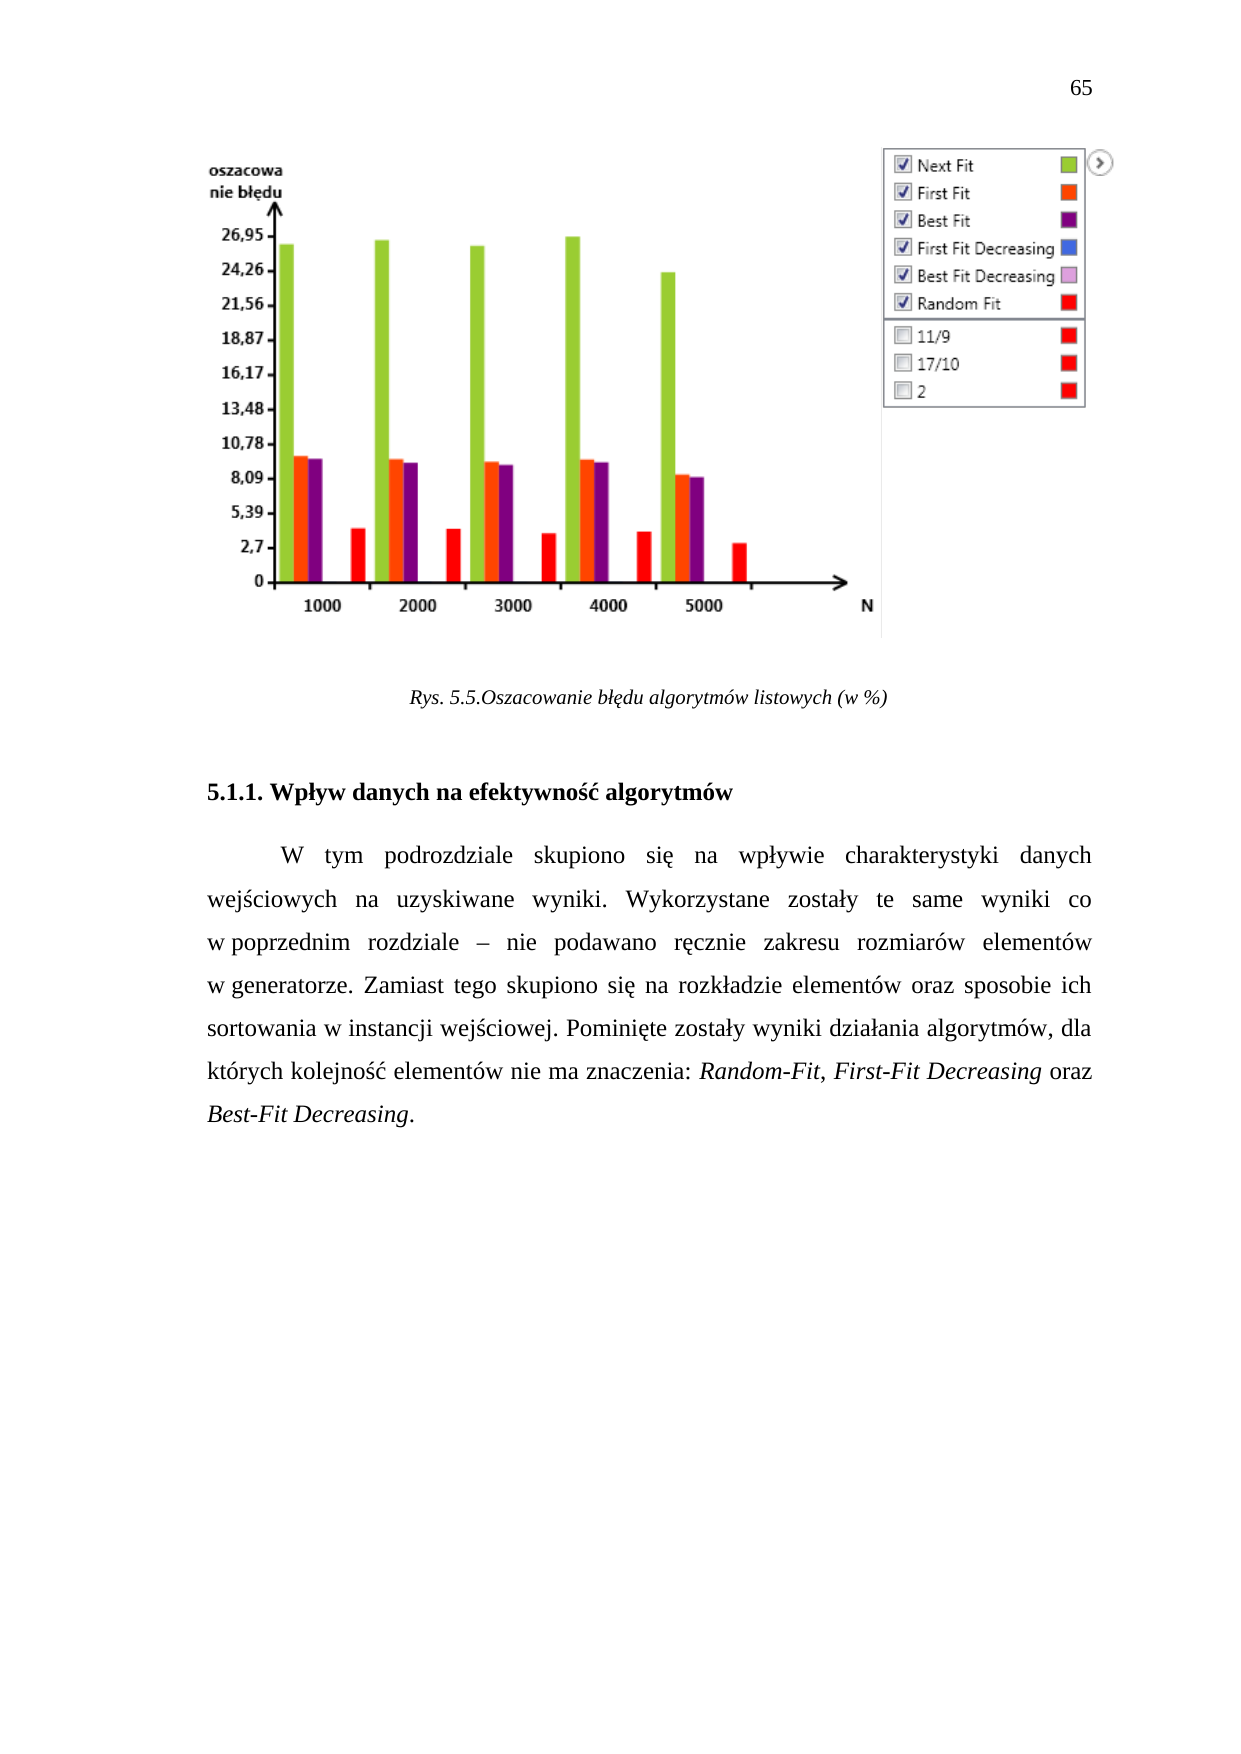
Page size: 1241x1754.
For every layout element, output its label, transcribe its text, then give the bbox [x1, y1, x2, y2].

text Rys. 5.5.Oszacowanie błędu algorytmów listowych (w %) [207, 685, 1092, 709]
text 5.1.1. Wpływ danych na efektywność algorytmów [207, 777, 1092, 805]
text W tym podrozdziale skupiono się na wpływie charakterystyki danych wejściowych na uzyskiwane wyniki. Wykorzystane zostały te same wyniki co w poprzednim rozdziale – nie podawano ręcznie zakresu rozmiarów elementów w generatorze. Zamiast tego skupiono się na rozkładzie elementów oraz sposobie ich sortowania w instancji wejściowej. Pominięte zostały wyniki działania algorytmów, dla których kolejność elementów nie ma znaczenia: Random-Fit, First-Fit Decreasing oraz Best-Fit Decreasing. [207, 841, 1092, 1128]
